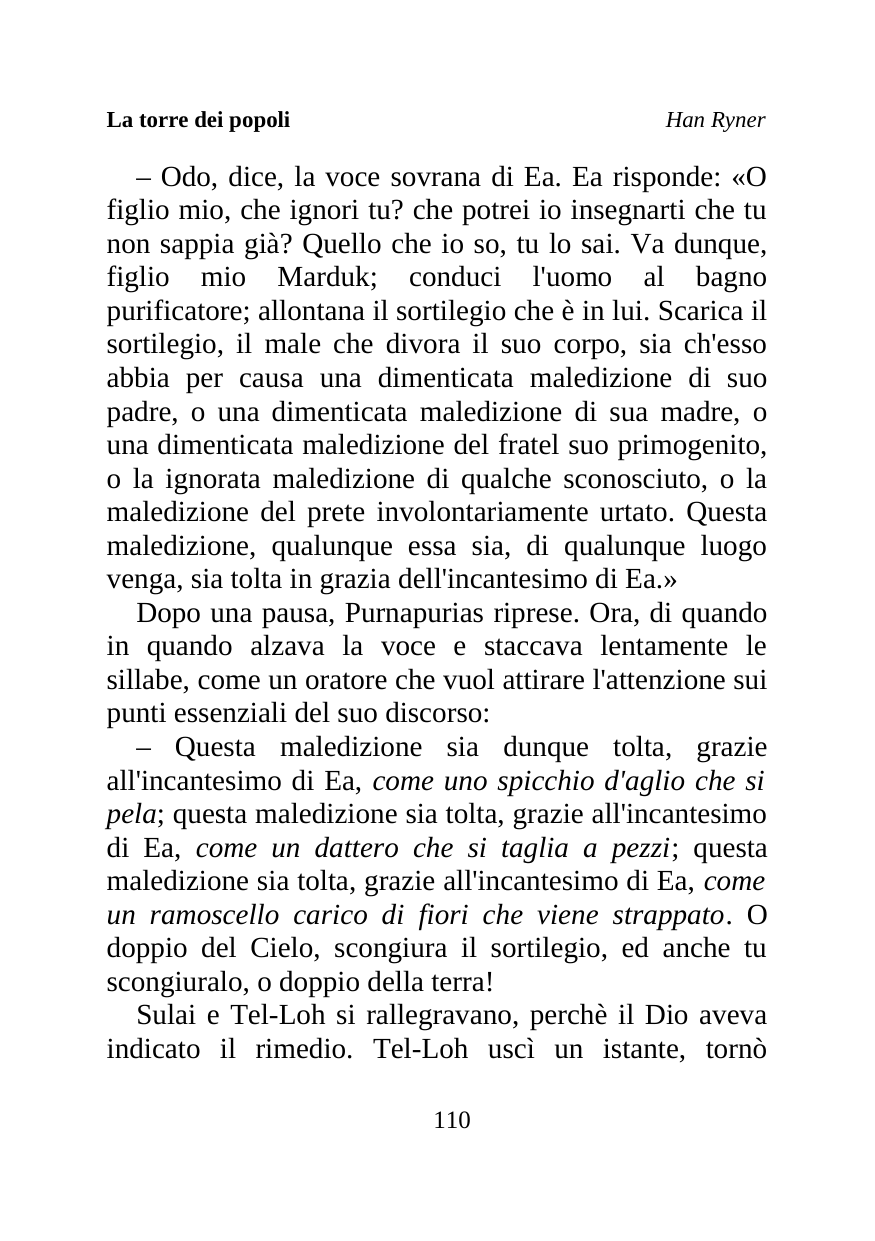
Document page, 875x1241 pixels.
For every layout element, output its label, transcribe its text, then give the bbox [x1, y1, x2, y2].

text – Odo, dice, la voce sovrana di Ea. Ea risponde: «O figlio mio, che ignori tu? che potrei io insegnarti che tu non sappia già? Quello che io so, tu lo sai. Va dunque, figlio mio Marduk; conduci l'uomo al bagno purificatore; allontana il sortilegio che è in lui. Scarica il sortilegio, il male che divora il suo corpo, sia ch'esso abbia per causa una dimenticata maledizione di suo padre, o una dimenticata maledizione di sua madre, o una dimenticata maledizione del fratel suo primogenito, o la ignorata maledizione di qualche sconosciuto, o la maledizione del prete involontariamente urtato. Questa maledizione, qualunque essa sia, di qualunque luogo venga, sia tolta in grazia dell'incantesimo di Ea.» [106, 159, 768, 595]
text Dopo una pausa, Purnapurias riprese. Ora, di quando in quando alzava la voce e staccava lentamente le sillabe, come un oratore che vuol attirare l'attenzione sui punti essenziali del suo discorso: [106, 595, 768, 729]
text – Questa maledizione sia dunque tolta, grazie all'incantesimo di Ea, come uno spicchio d'aglio che si pela; questa maledizione sia tolta, grazie all'incantesimo di Ea, come un dattero che si taglia a pezzi; questa maledizione sia tolta, grazie all'incantesimo di Ea, come un ramoscello carico di fiori che viene strappato. O doppio del Cielo, scongiura il sortilegio, ed anche tu scongiuralo, o doppio della terra! [106, 729, 768, 997]
text Sulai e Tel-Loh si rallegravano, perchè il Dio aveva indicato il rimedio. Tel-Loh uscì un istante, tornò [106, 997, 768, 1064]
